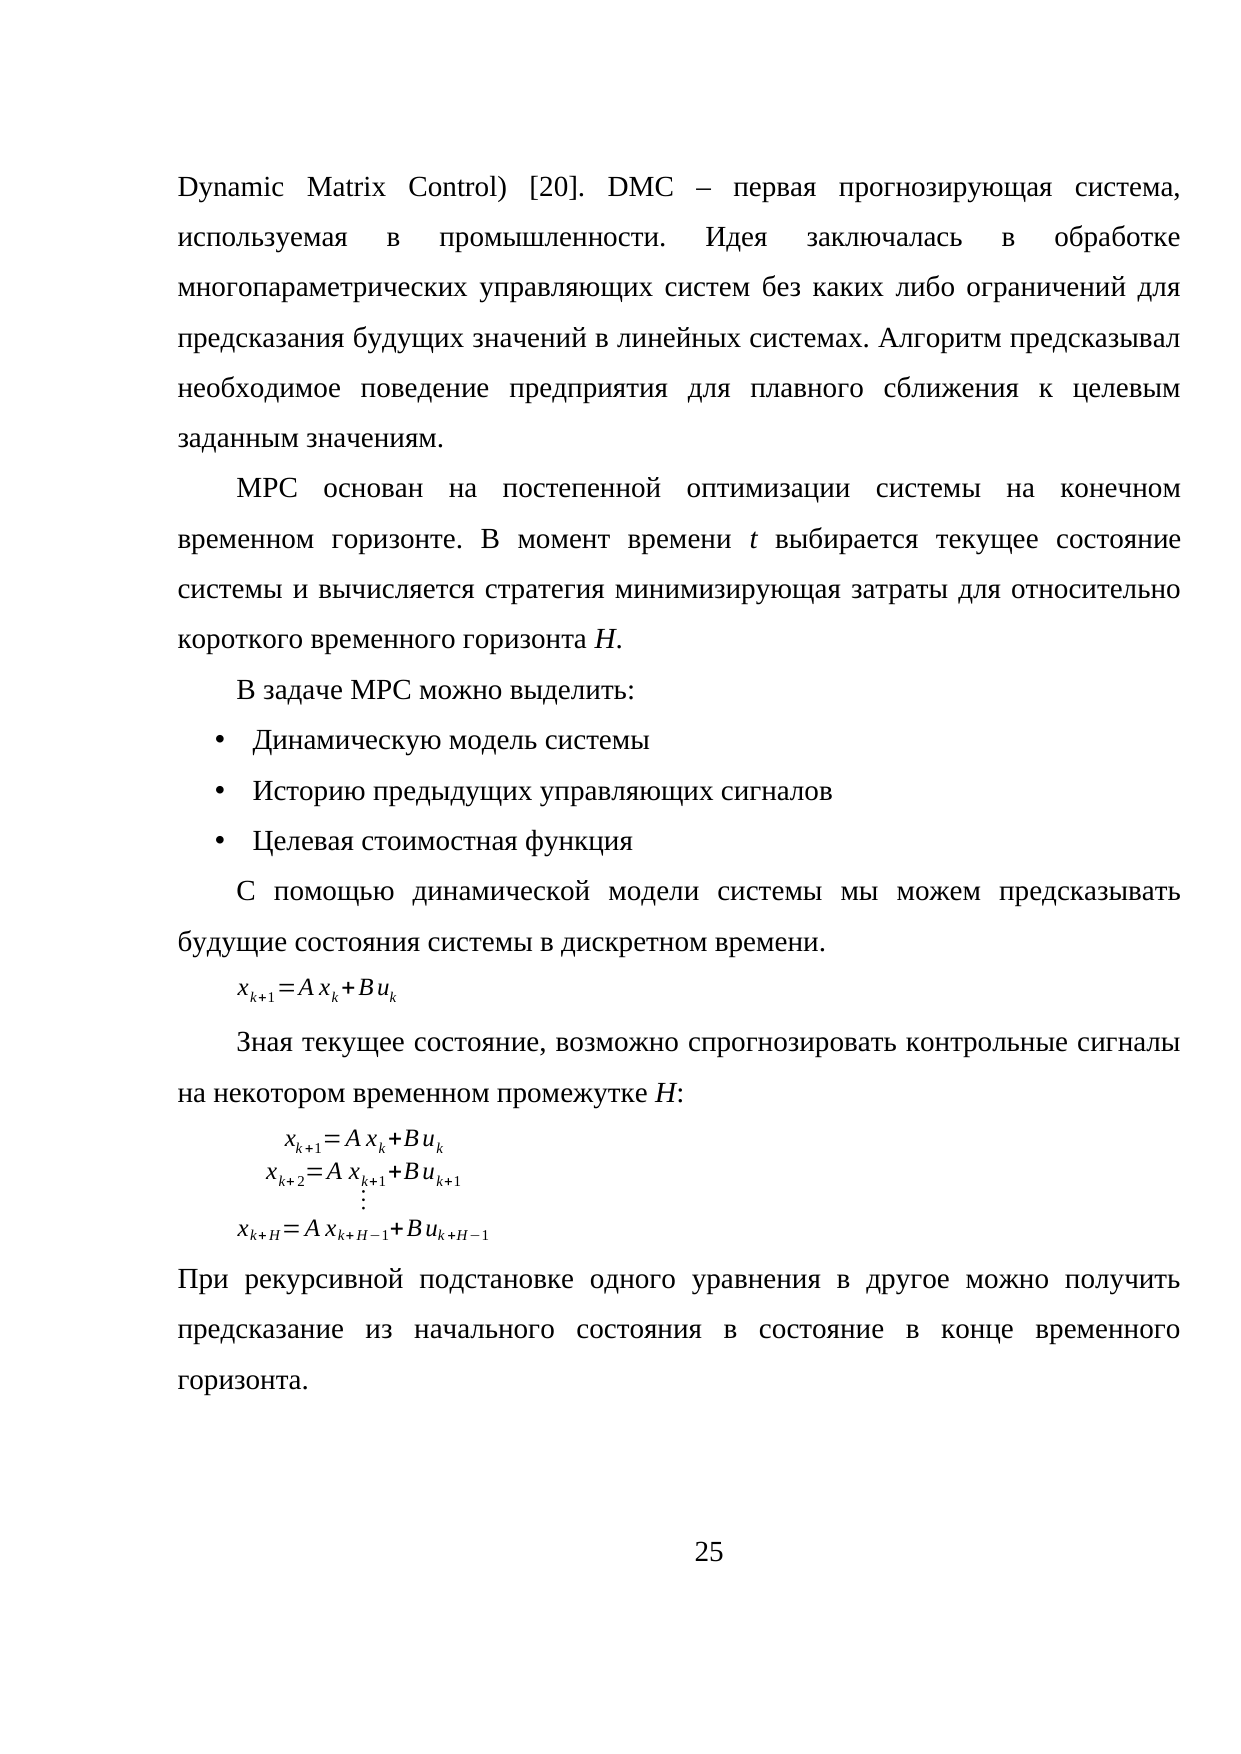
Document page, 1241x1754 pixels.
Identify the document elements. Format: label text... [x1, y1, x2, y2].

text MPC основан на постепенной оптимизации системы на конечном временном горизонте. В момент времени t выбирается текущее состояние системы и вычисляется стратегия минимизирующая затраты для относительно короткого временного горизонта H. [177, 471, 1181, 655]
text Dynamic Matrix Control) [20]. DMC – первая прогнозирующая система, используемая в промышленности. Идея заключалась в обработке многопараметрических управляющих систем без каких либо ограничений для предсказания будущих значений в линейных системах. Алгоритм предсказывал необходимое поведение предприятия для плавного сближения к целевым заданным значениям. [177, 169, 1181, 454]
text В задаче MPC можно выделить: [177, 672, 1181, 705]
text Зная текущее состояние, возможно спрогнозировать контрольные сигналы на некотором временном промежутке H: [177, 1024, 1181, 1108]
text С помощью динамической модели системы мы можем предсказывать будущие состояния системы в дискретном времени. [177, 873, 1181, 957]
list Целевая стоимостная функция [215, 823, 1181, 857]
text При рекурсивной подстановке одного уравнения в другое можно получить предсказание из начального состояния в состояние в конце временного горизонта. [177, 1261, 1181, 1396]
list Динамическую модель системы [215, 722, 1181, 756]
list Историю предыдущих управляющих сигналов [215, 773, 1181, 806]
